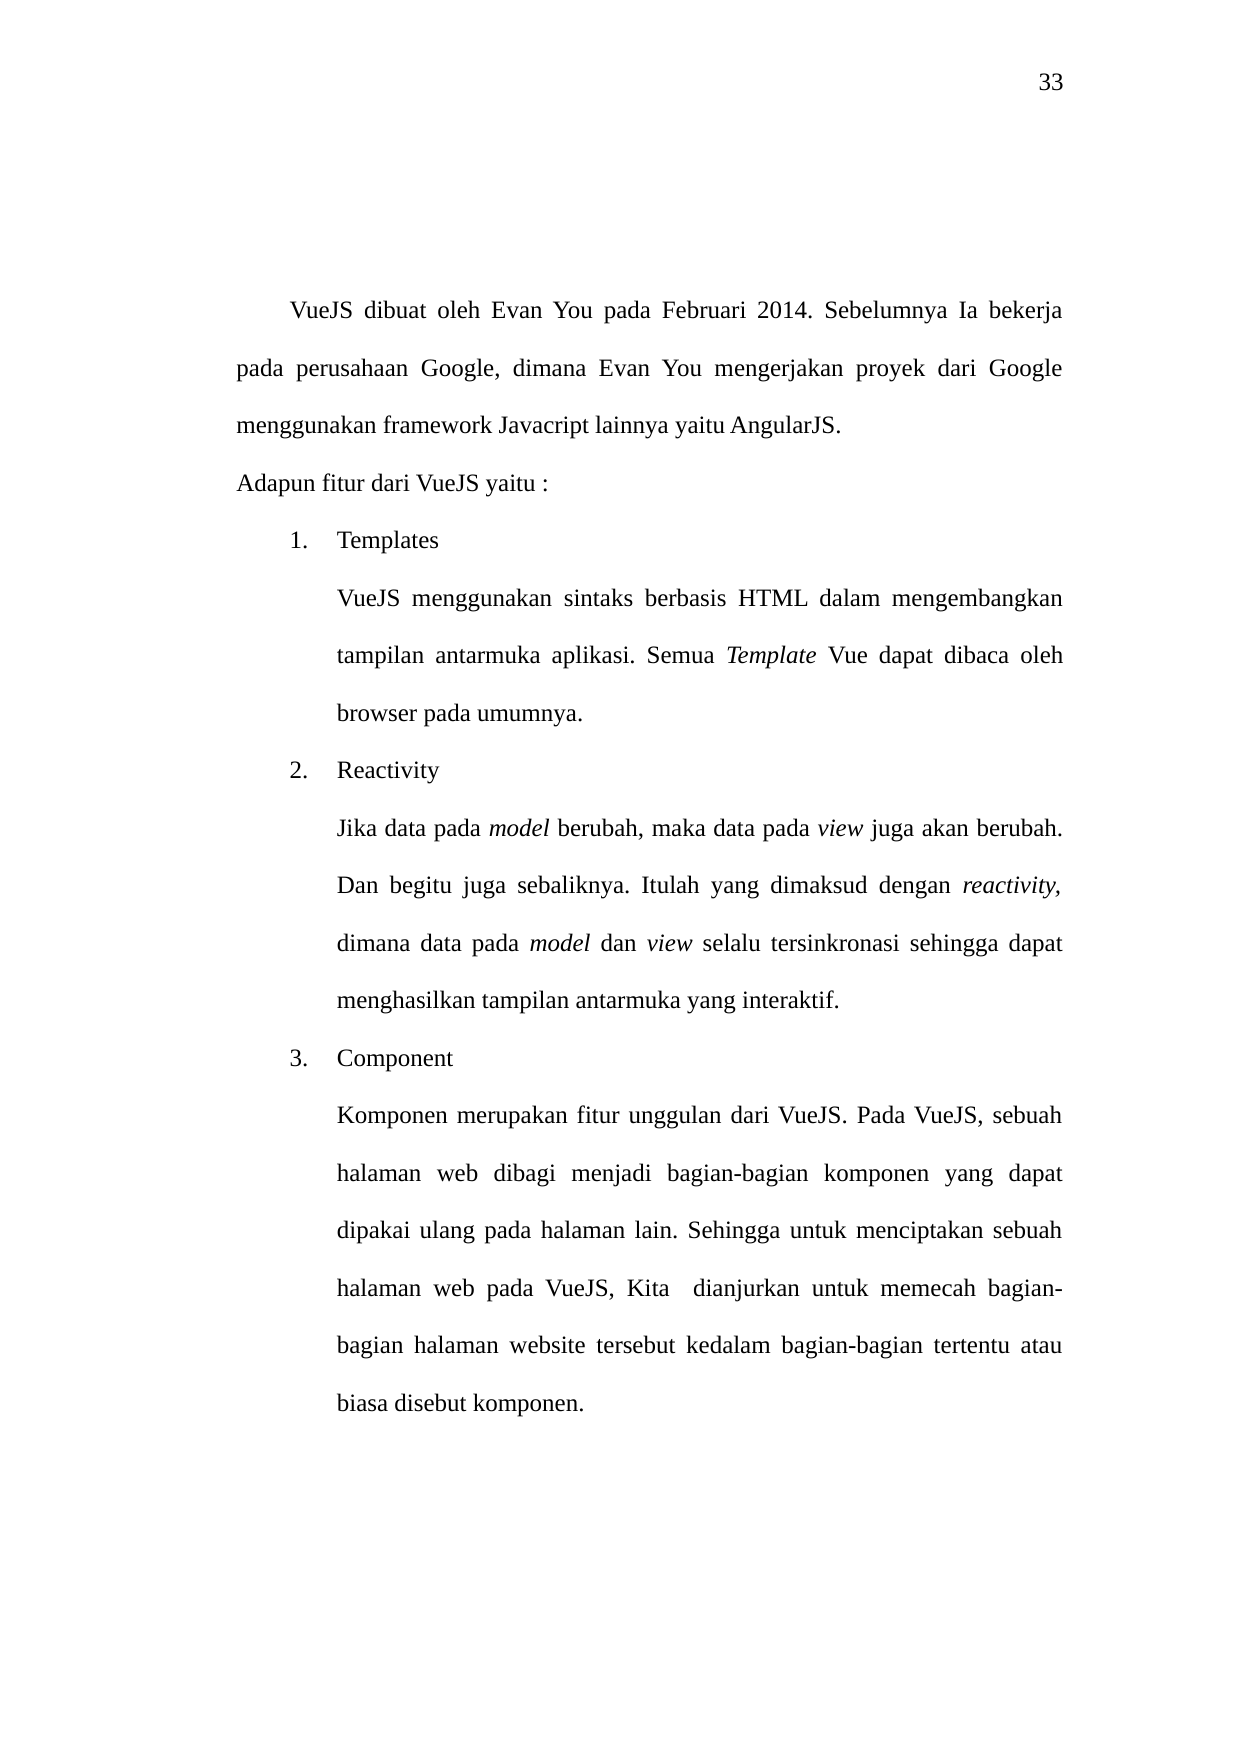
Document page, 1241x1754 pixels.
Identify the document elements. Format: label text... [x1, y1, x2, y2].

list Komponen merupakan fitur unggulan dari VueJS. Pada VueJS, sebuah halaman web dibagi menjadi bagian-bagian komponen yang dapat dipakai ulang pada halaman lain. Sehingga untuk menciptakan sebuah halaman web pada VueJS, Kita dianjurkan untuk memecah bagian-bagian halaman website tersebut kedalam bagian-bagian tertentu atau biasa disebut komponen. [289, 1100, 1063, 1417]
list Templates [289, 525, 1063, 554]
list Jika data pada model berubah, maka data pada view juga akan berubah. Dan begitu juga sebaliknya. Itulah yang dimaksud dengan reactivity, dimana data pada model dan view selalu tersinkronasi sehingga dapat menghasilkan tampilan antarmuka yang interaktif. [289, 813, 1063, 1014]
list Reactivity [289, 755, 1063, 784]
text VueJS dibuat oleh Evan You pada Februari 2014. Sebelumnya Ia bekerja pada perusahaan Google, dimana Evan You mengerjakan proyek dari Google menggunakan framework Javacript lainnya yaitu AngularJS. [236, 295, 1063, 439]
list VueJS menggunakan sintaks berbasis HTML dalam mengembangkan tampilan antarmuka aplikasi. Semua Template Vue dapat dibaca oleh browser pada umumnya. [289, 583, 1063, 727]
text Adapun fitur dari VueJS yaitu : [236, 468, 1063, 497]
list Component [289, 1043, 1063, 1072]
